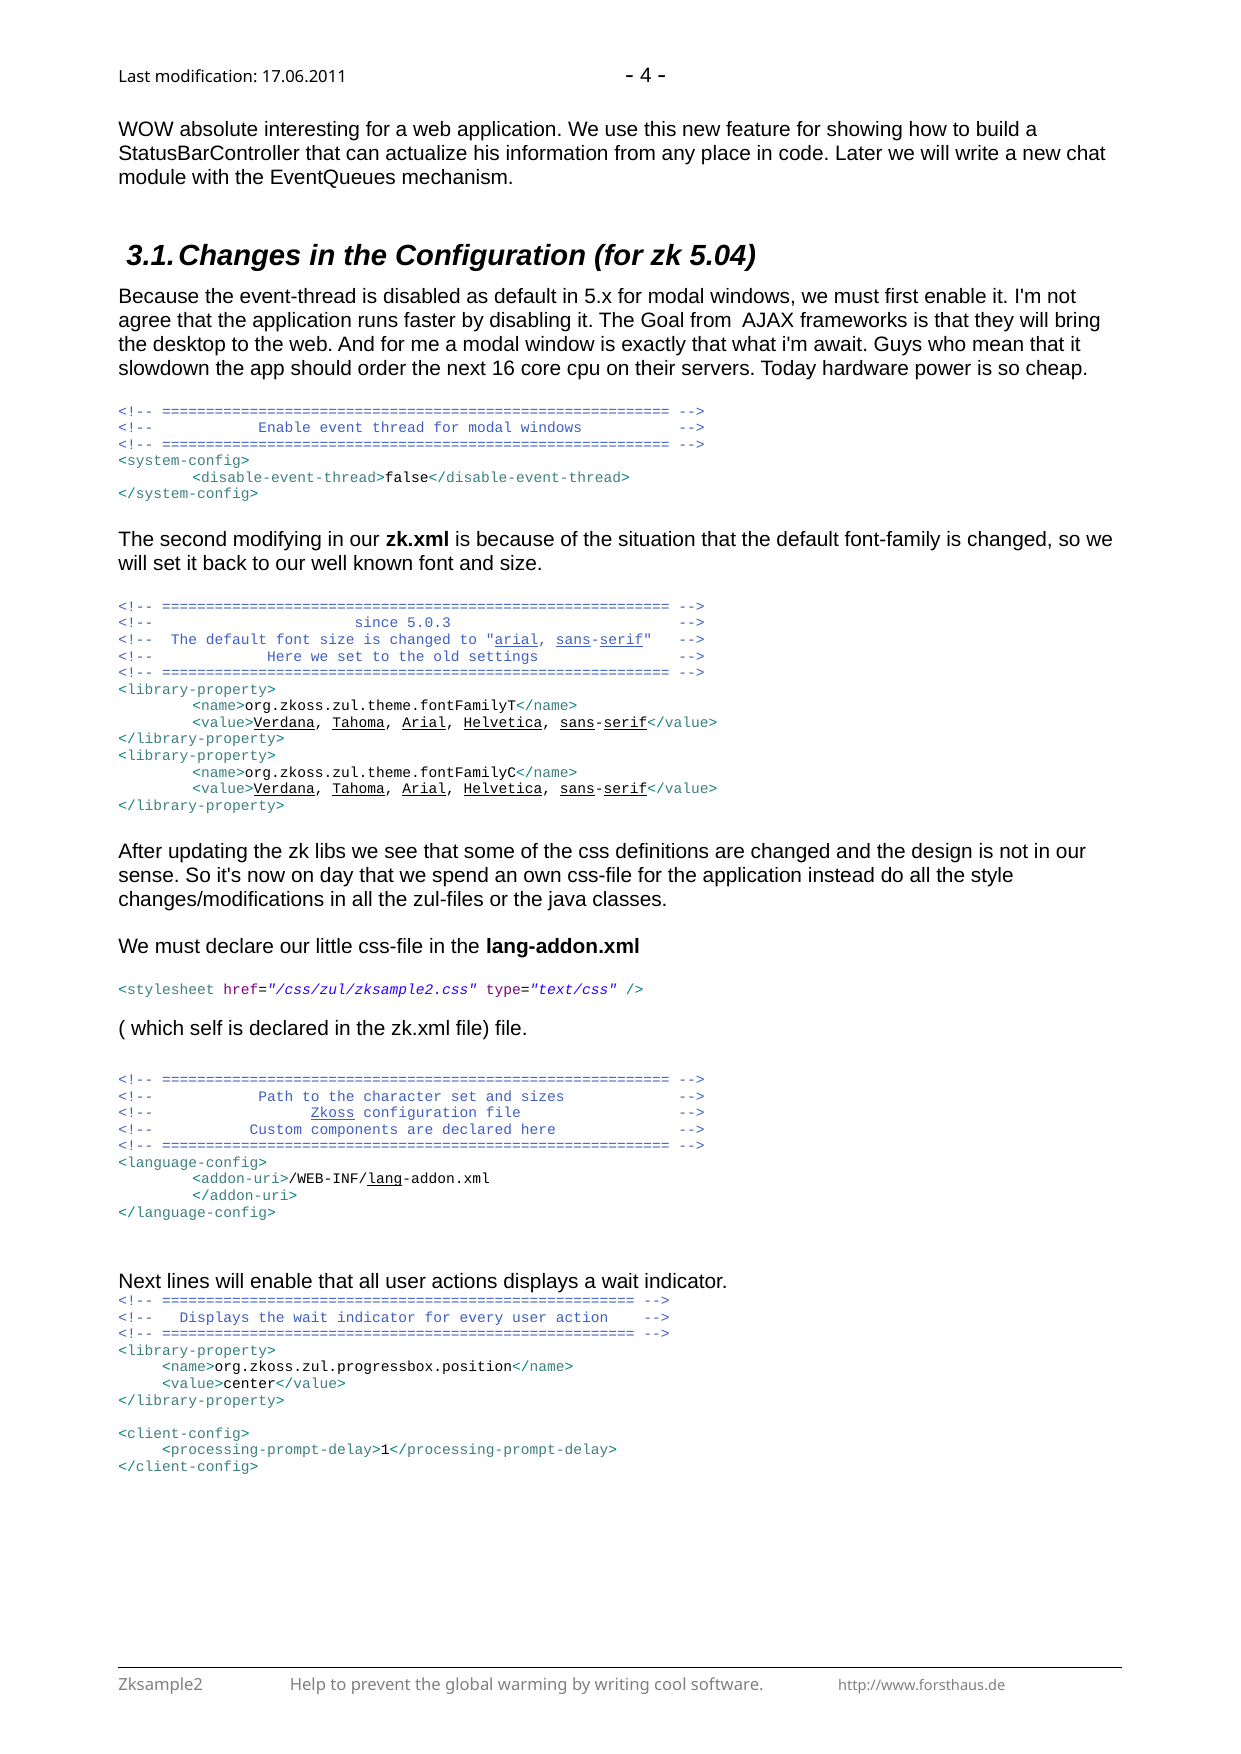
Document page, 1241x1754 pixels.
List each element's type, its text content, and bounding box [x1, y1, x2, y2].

subtitle Changes in the Configuration (for zk 5.04) [118, 238, 1122, 272]
text <library-property> [118, 748, 1122, 765]
text </language-config> [118, 1205, 1122, 1221]
text <library-property> [118, 1343, 1122, 1359]
text <addon-uri>/WEB-INF/lang-addon.xml [118, 1172, 1122, 1188]
text <processing-prompt-delay>1</processing-prompt-delay> [118, 1442, 1122, 1459]
text <name>org.zkoss.zul.theme.fontFamilyT</name> [118, 698, 1122, 715]
text <!-- Custom components are declared here --> [118, 1122, 1122, 1139]
text <!-- ========================================================== --> [118, 1139, 1122, 1155]
text <!-- ========================================================== --> [118, 665, 1122, 682]
text <!-- ====================================================== --> [118, 1293, 1122, 1310]
text <value>Verdana, Tahoma, Arial, Helvetica, sans-serif</value> [118, 715, 1122, 732]
text </library-property> [118, 798, 1122, 814]
text <name>org.zkoss.zul.progressbox.position</name> [118, 1359, 1122, 1376]
text <!-- Displays the wait indicator for every user action --> [118, 1310, 1122, 1326]
text </client-config> [118, 1459, 1122, 1476]
text <name>org.zkoss.zul.theme.fontFamilyC</name> [118, 765, 1122, 781]
text <!-- Here we set to the old settings --> [118, 649, 1122, 665]
text WOW absolute interesting for a web application. We use this new feature for showing how to build a StatusBarController that can actualize his information from any place in code. Later we will write a new chat module with the EventQueues mechanism. [118, 117, 1122, 189]
text <system-config> [118, 454, 1122, 470]
text <!-- ========================================================== --> [118, 437, 1122, 454]
text <value>center</value> [118, 1376, 1122, 1393]
text <!-- ========================================================== --> [118, 599, 1122, 616]
text <language-config> [118, 1155, 1122, 1172]
text Next lines will enable that all user actions displays a wait indicator. [118, 1269, 1122, 1293]
text </system-config> [118, 487, 1122, 503]
text <value>Verdana, Tahoma, Arial, Helvetica, sans-serif</value> [118, 781, 1122, 798]
text <!-- ========================================================== --> [118, 404, 1122, 421]
text </library-property> [118, 1393, 1122, 1409]
text <!-- since 5.0.3 --> [118, 616, 1122, 632]
text After updating the zk libs we see that some of the css definitions are changed and the design is not in our sense. So it's now on day that we spend an own css-file for the application instead do all the style changes/modifications in all the zul-files or the java classes. [118, 838, 1122, 910]
text The second modifying in our zk.xml is because of the situation that the default font-family is changed, so we will set it back to our well known font and size. [118, 527, 1122, 575]
text <!-- Path to the character set and sizes --> [118, 1089, 1122, 1106]
text </library-property> [118, 732, 1122, 748]
text <disable-event-thread>false</disable-event-thread> [118, 470, 1122, 487]
text <!-- ====================================================== --> [118, 1326, 1122, 1343]
text We must declare our little css-file in the lang-addon.xml [118, 934, 1122, 958]
text Because the event-thread is disabled as default in 5.x for modal windows, we must first enable it. I'm not agree that the application runs faster by disabling it. The Goal from AJAX frameworks is that they will bring the desktop to the web. And for me a modal window is exactly that what i'm await. Guys who mean that it slowdown the app should order the next 16 core cpu on their servers. Today hardware power is so cheap. [118, 284, 1122, 380]
text ( which self is declared in the zk.xml file) file. [118, 1015, 1122, 1039]
text <!-- ========================================================== --> [118, 1072, 1122, 1089]
text <stylesheet href="/css/zul/zksample2.css" type="text/css" /> [118, 982, 1122, 999]
text <!-- The default font size is changed to "arial, sans-serif" --> [118, 632, 1122, 649]
text <client-config> [118, 1426, 1122, 1442]
text </addon-uri> [118, 1188, 1122, 1205]
text <!-- Enable event thread for modal windows --> [118, 421, 1122, 437]
text <!-- Zkoss configuration file --> [118, 1106, 1122, 1122]
text <library-property> [118, 682, 1122, 698]
